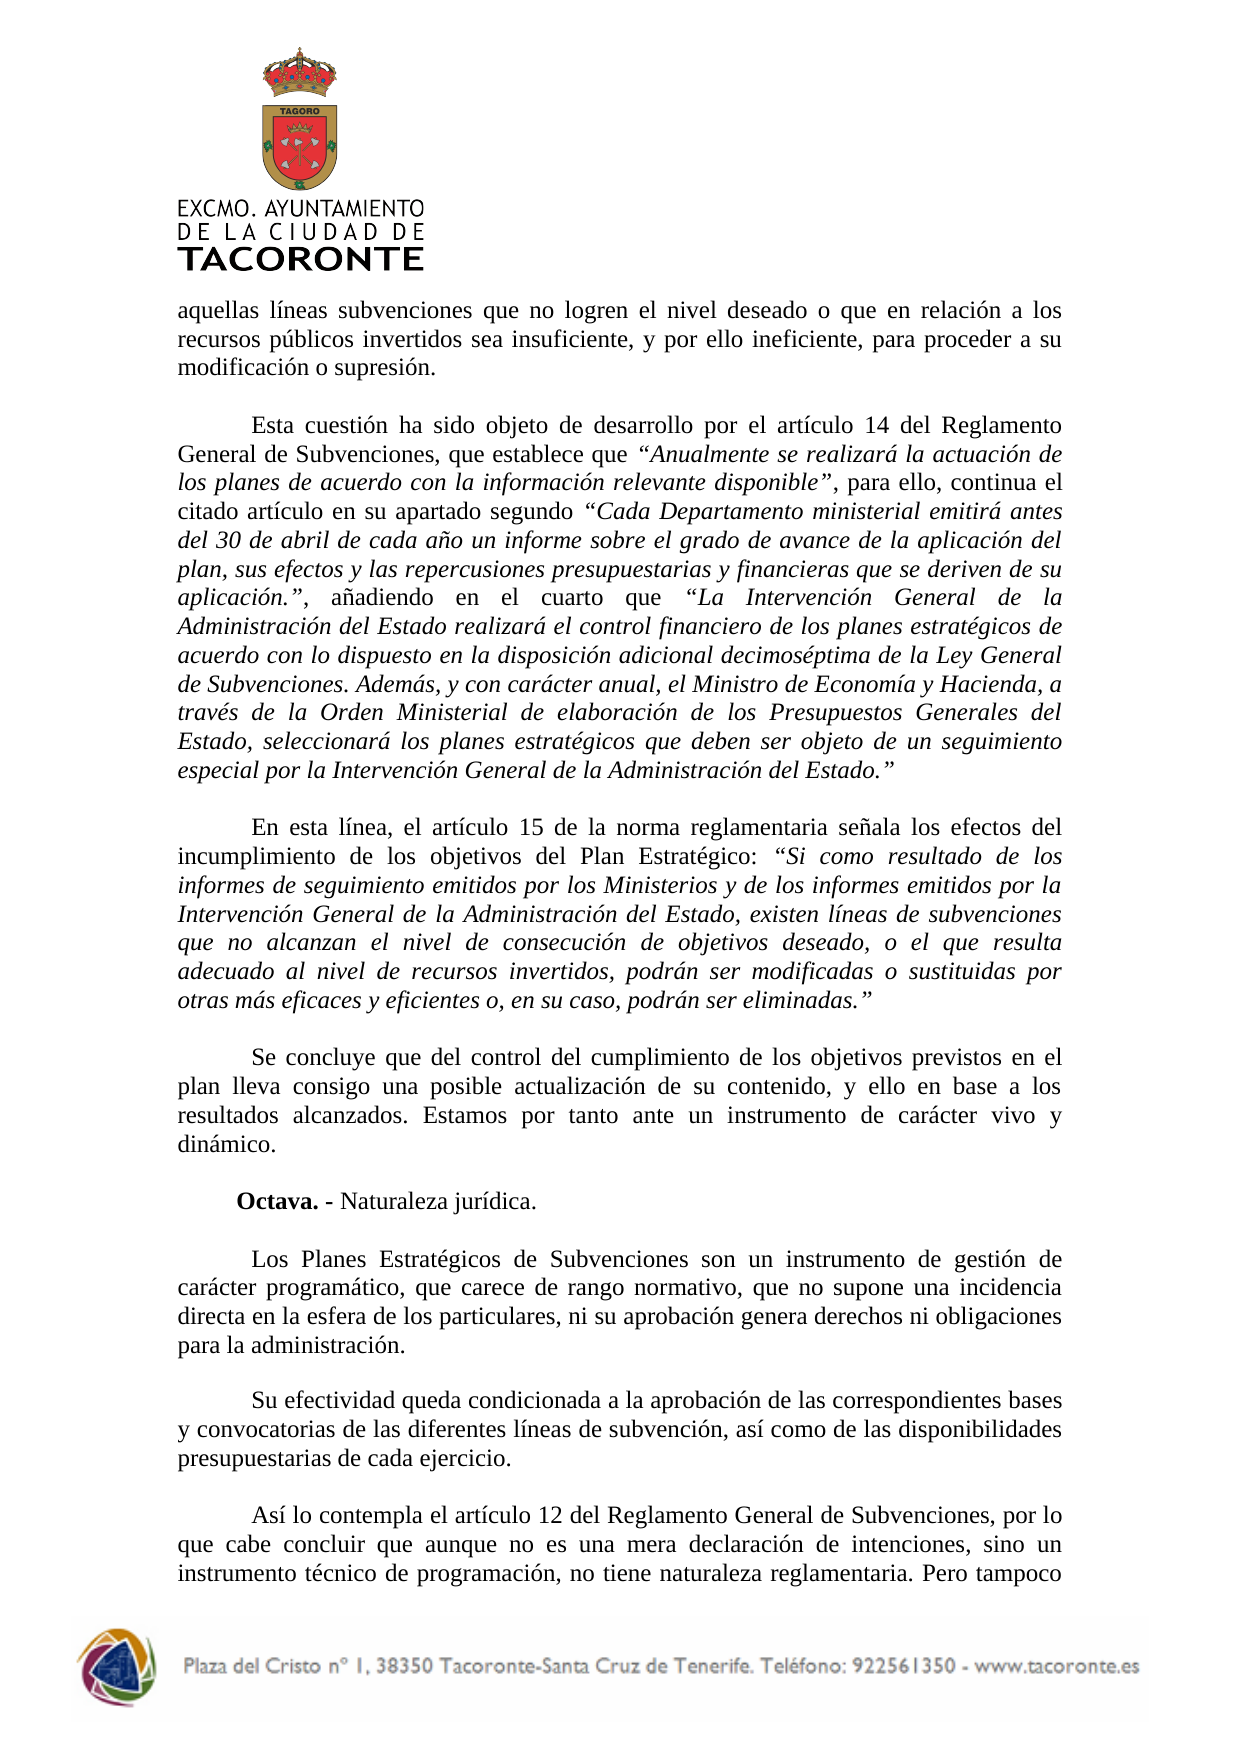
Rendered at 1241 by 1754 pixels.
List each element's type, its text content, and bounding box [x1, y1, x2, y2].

text Octava. - Naturaleza jurídica. [177, 1186, 1063, 1215]
text Su efectividad queda condicionada a la aprobación de las correspondientes bases y convocatorias de las diferentes líneas de subvención, así como de las disponibilidades presupuestarias de cada ejercicio. [177, 1385, 1063, 1471]
picture [177, 47, 424, 271]
text Se concluye que del control del cumplimiento de los objetivos previstos en el plan lleva consigo una posible actualización de su contenido, y ello en base a los resultados alcanzados. Estamos por tanto ante un instrumento de carácter vivo y dinámico. [177, 1042, 1063, 1157]
text Los Planes Estratégicos de Subvenciones son un instrumento de gestión de carácter programático, que carece de rango normativo, que no supone una incidencia directa en la esfera de los particulares, ni su aprobación genera derechos ni obligaciones para la administración. [177, 1244, 1063, 1359]
text Así lo contempla el artículo 12 del Reglamento General de Subvenciones, por lo que cabe concluir que aunque no es una mera declaración de intenciones, sino un instrumento técnico de programación, no tiene naturaleza reglamentaria. Pero tampoco [177, 1500, 1063, 1586]
picture [71, 1616, 1150, 1722]
text En esta línea, el artículo 15 de la norma reglamentaria señala los efectos del incumplimiento de los objetivos del Plan Estratégico: “Si como resultado de los informes de seguimiento emitidos por los Ministerios y de los informes emitidos por la Intervención General de la Administración del Estado, existen líneas de subvenciones que no alcanzan el nivel de consecución de objetivos deseado, o el que resulta adecuado al nivel de recursos invertidos, podrán ser modificadas o sustituidas por otras más eficaces y eficientes o, en su caso, podrán ser eliminadas.” [177, 812, 1063, 1014]
text Esta cuestión ha sido objeto de desarrollo por el artículo 14 del Reglamento General de Subvenciones, que establece que “Anualmente se realizará la actuación de los planes de acuerdo con la información relevante disponible”, para ello, continua el citado artículo en su apartado segundo “Cada Departamento ministerial emitirá antes del 30 de abril de cada año un informe sobre el grado de avance de la aplicación del plan, sus efectos y las repercusiones presupuestarias y financieras que se deriven de su aplicación.”, añadiendo en el cuarto que “La Intervención General de la Administración del Estado realizará el control financiero de los planes estratégicos de acuerdo con lo dispuesto en la disposición adicional decimoséptima de la Ley General de Subvenciones. Además, y con carácter anual, el Ministro de Economía y Hacienda, a través de la Orden Ministerial de elaboración de los Presupuestos Generales del Estado, seleccionará los planes estratégicos que deben ser objeto de un seguimiento especial por la Intervención General de la Administración del Estado.” [177, 410, 1063, 784]
text aquellas líneas subvenciones que no logren el nivel deseado o que en relación a los recursos públicos invertidos sea insuficiente, y por ello ineficiente, para proceder a su modificación o supresión. [177, 295, 1063, 381]
